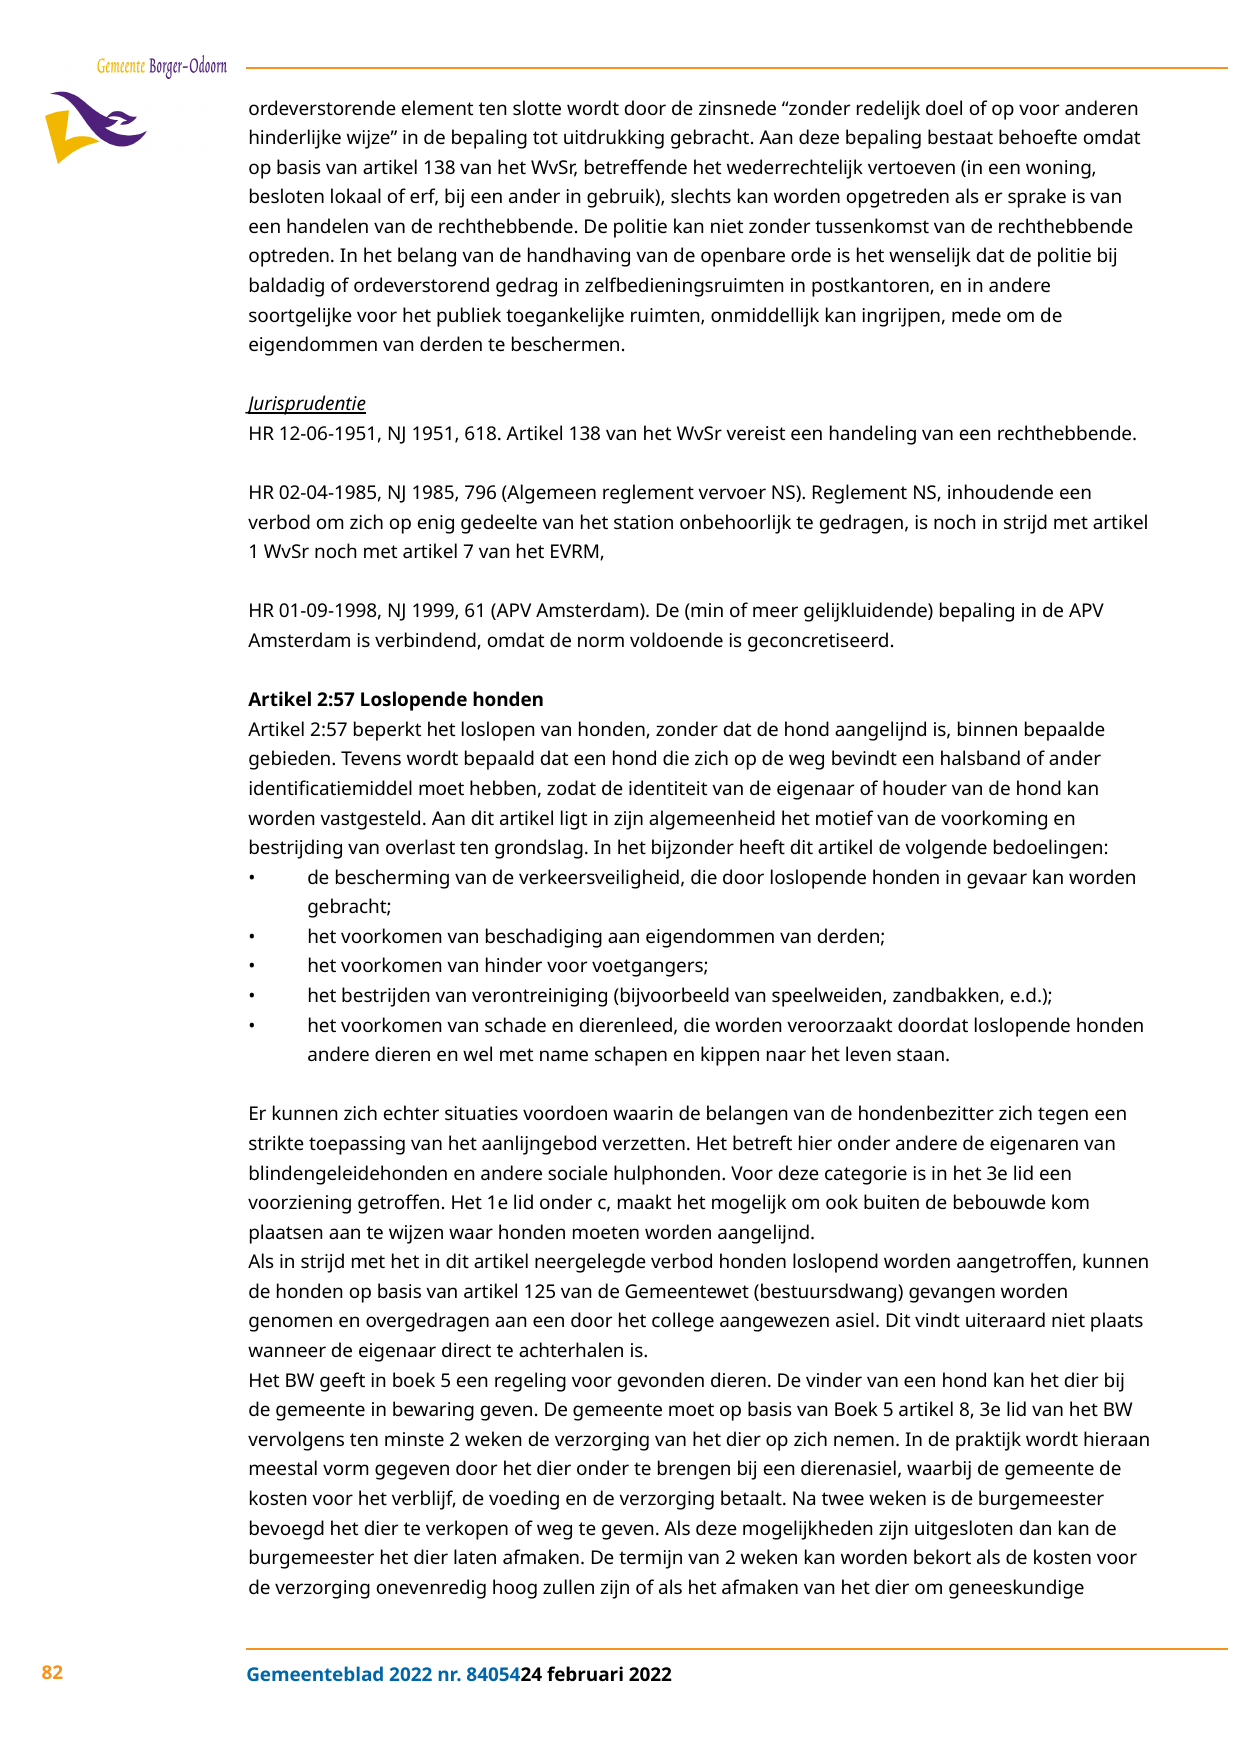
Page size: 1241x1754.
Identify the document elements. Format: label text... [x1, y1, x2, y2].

text ordeverstorende element ten slotte wordt door de zinsnede “zonder redelijk doel of op voor anderen hinderlijke wijze” in de bepaling tot uitdrukking gebracht. Aan deze bepaling bestaat behoefte omdat op basis van artikel 138 van het WvSr, betreffende het wederrechtelijk vertoeven (in een woning, besloten lokaal of erf, bij een ander in gebruik), slechts kan worden opgetreden als er sprake is van een handelen van de rechthebbende. De politie kan niet zonder tussenkomst van de rechthebbende optreden. In het belang van de handhaving van de openbare orde is het wenselijk dat de politie bij baldadig of ordeverstorend gedrag in zelfbedieningsruimten in postkantoren, en in andere soortgelijke voor het publiek toegankelijke ruimten, onmiddellijk kan ingrijpen, mede om de eigendommen van derden te beschermen. [248, 95, 1152, 357]
text Artikel 2:57 beperkt het loslopen van honden, zonder dat de hond aangelijnd is, binnen bepaalde gebieden. Tevens wordt bepaald dat een hond die zich op de weg bevindt een halsband of ander identificatiemiddel moet hebben, zodat de identiteit van de eigenaar of houder van de hond kan worden vastgesteld. Aan dit artikel ligt in zijn algemeenheid het motief van de voorkoming en bestrijding van overlast ten grondslag. In het bijzonder heeft dit artikel de volgende bedoelingen: [248, 716, 1152, 860]
text Er kunnen zich echter situaties voordoen waarin de belangen van de hondenbezitter zich tegen een strikte toepassing van het aanlijngebod verzetten. Het betreft hier onder andere de eigenaren van blindengeleidehonden en andere sociale hulphonden. Voor deze categorie is in het 3e lid een voorziening getroffen. Het 1e lid onder c, maakt het mogelijk om ook buiten de bebouwde kom plaatsen aan te wijzen waar honden moeten worden aangelijnd. [248, 1101, 1152, 1245]
text Jurisprudentie [248, 391, 1152, 416]
picture [41, 47, 231, 172]
list het bestrijden van verontreiniging (bijvoorbeeld van speelweiden, zandbakken, e.d.); [248, 982, 1152, 1008]
text HR 01-09-1998, NJ 1999, 61 (APV Amsterdam). De (min of meer gelijkluidende) bepaling in de APV Amsterdam is verbindend, omdat de norm voldoende is geconcretiseerd. [248, 598, 1152, 653]
text HR 02-04-1985, NJ 1985, 796 (Algemeen reglement vervoer NS). Reglement NS, inhoudende een verbod om zich op enig gedeelte van het station onbehoorlijk te gedragen, is noch in strijd met artikel 1 WvSr noch met artikel 7 van het EVRM, [248, 479, 1152, 564]
text Het BW geeft in boek 5 een regeling voor gevonden dieren. De vinder van een hond kan het dier bij de gemeente in bewaring geven. De gemeente moet op basis van Boek 5 artikel 8, 3e lid van het BW vervolgens ten minste 2 weken de verzorging van het dier op zich nemen. In de praktijk wordt hieraan meestal vorm gegeven door het dier onder te brengen bij een dierenasiel, waarbij de gemeente de kosten voor het verblijf, de voeding en de verzorging betaalt. Na twee weken is de burgemeester bevoegd het dier te verkopen of weg te geven. Als deze mogelijkheden zijn uitgesloten dan kan de burgemeester het dier laten afmaken. De termijn van 2 weken kan worden bekort als de kosten voor de verzorging onevenredig hoog zullen zijn of als het afmaken van het dier om geneeskundige [248, 1367, 1152, 1600]
text HR 12-06-1951, NJ 1951, 618. Artikel 138 van het WvSr vereist een handeling van een rechthebbende. [248, 420, 1152, 446]
list het voorkomen van hinder voor voetgangers; [248, 953, 1152, 978]
text Artikel 2:57 Loslopende honden [248, 686, 1152, 712]
list het voorkomen van schade en dierenleed, die worden veroorzaakt doordat loslopende honden andere dieren en wel met name schapen en kippen naar het leven staan. [248, 1012, 1152, 1067]
text Als in strijd met het in dit artikel neergelegde verbod honden loslopend worden aangetroffen, kunnen de honden op basis van artikel 125 van de Gemeentewet (bestuursdwang) gevangen worden genomen en overgedragen aan een door het college aangewezen asiel. Dit vindt uiteraard niet plaats wanneer de eigenaar direct te achterhalen is. [248, 1248, 1152, 1363]
list de bescherming van de verkeersveiligheid, die door loslopende honden in gevaar kan worden gebracht; [248, 864, 1152, 919]
list het voorkomen van beschadiging aan eigendommen van derden; [248, 923, 1152, 949]
